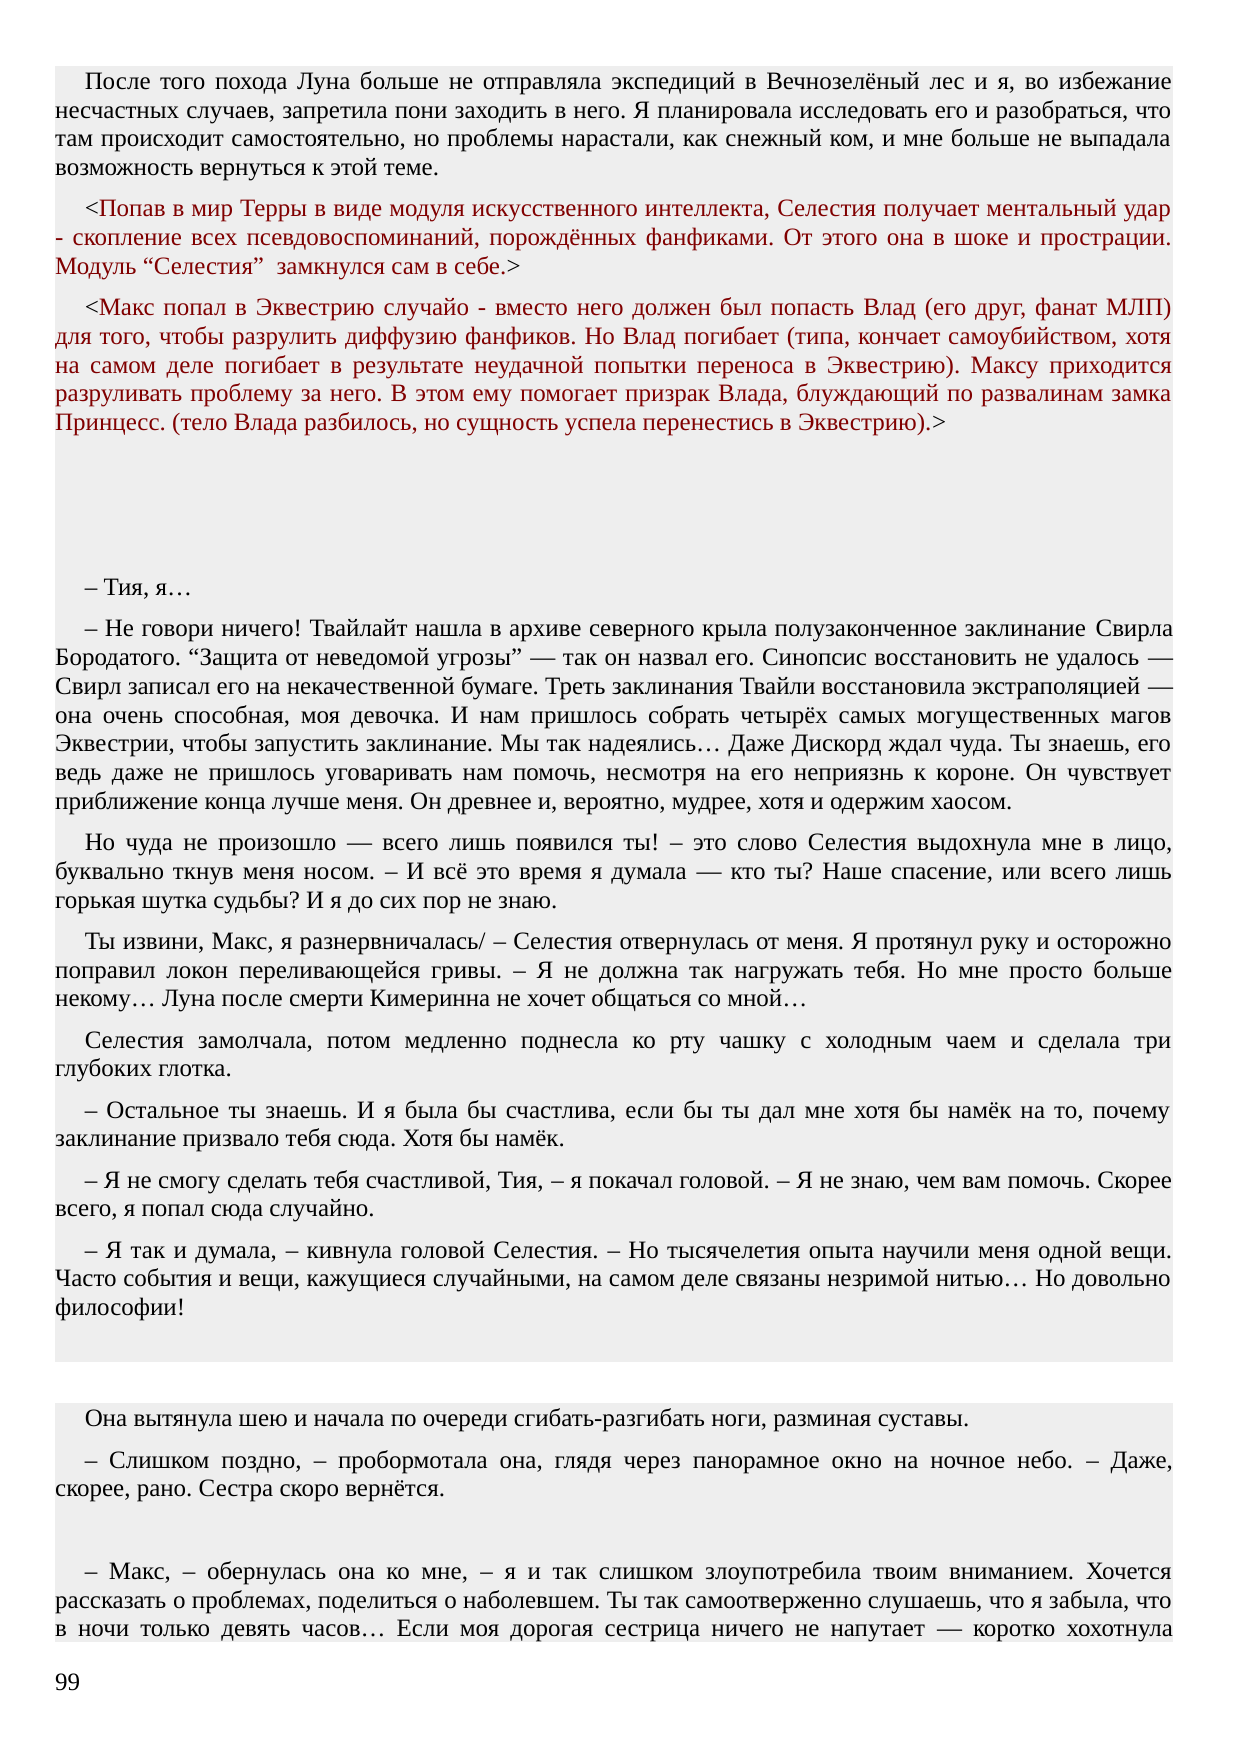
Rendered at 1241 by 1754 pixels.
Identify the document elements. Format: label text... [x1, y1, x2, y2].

text Она вытянула шею и начала по очереди сгибать-разгибать ноги, разминая суставы. [55, 1403, 1173, 1432]
text Селестия замолчала, потом медленно поднесла ко рту чашку с холодным чаем и сделала три глубоких глотка. [55, 1025, 1173, 1082]
text <Макс попал в Эквестрию случайо - вместо него должен был попасть Влад (его друг, фанат МЛП) для того, чтобы разрулить диффузию фанфиков. Но Влад погибает (типа, кончает самоубийством, хотя на самом деле погибает в результате неудачной попытки переноса в Эквестрию). Максу приходится разруливать проблему за него. В этом ему помогает призрак Влада, блуждающий по развалинам замка Принцесс. (тело Влада разбилось, но сущность успела перенестись в Эквестрию).> [55, 292, 1173, 436]
text – Я не смогу сделать тебя счастливой, Тия, – я покачал головой. – Я не знаю, чем вам помочь. Скорее всего, я попал сюда случайно. [55, 1165, 1173, 1222]
text – Тия, я… [55, 572, 1173, 601]
text – Я так и думала, – кивнула головой Селестия. – Но тысячелетия опыта научили меня одной вещи. Часто события и вещи, кажущиеся случайными, на самом деле связаны незримой нитью… Но довольно философии! [55, 1235, 1173, 1321]
text – Остальное ты знаешь. И я была бы счастлива, если бы ты дал мне хотя бы намёк на то, почему заклинание призвало тебя сюда. Хотя бы намёк. [55, 1095, 1173, 1152]
text После того похода Луна больше не отправляла экспедиций в Вечнозелёный лес и я, во избежание несчастных случаев, запретила пони заходить в него. Я планировала исследовать его и разобраться, что там происходит самостоятельно, но проблемы нарастали, как снежный ком, и мне больше не выпадала возможность вернуться к этой теме. [55, 66, 1173, 181]
text – Не говори ничего! Твайлайт нашла в архиве северного крыла полузаконченное заклинание Cвирла Бородатого. “Защита от неведомой угрозы” — так он назвал его. Синопсис восстановить не удалось — Свирл записал его на некачественной бумаге. Треть заклинания Твайли восстановила экстраполяцией — она очень способная, моя девочка. И нам пришлось собрать четырёх самых могущественных магов Эквестрии, чтобы запустить заклинание. Мы так надеялись… Даже Дискорд ждал чуда. Ты знаешь, его ведь даже не пришлось уговаривать нам помочь, несмотря на его неприязнь к короне. Он чувствует приближение конца лучше меня. Он древнее и, вероятно, мудрее, хотя и одержим хаосом. [55, 613, 1173, 815]
text – Слишком поздно, – пробормотала она, глядя через панорамное окно на ночное небо. – Даже, скорее, рано. Сестра скоро вернётся. [55, 1445, 1173, 1502]
text <Попав в мир Терры в виде модуля искусственного интеллекта, Селестия получает ментальный удар - скопление всех псевдовоспоминаний, порождённых фанфиками. От этого она в шоке и прострации. Модуль “Селестия” замкнулся сам в себе.> [55, 193, 1173, 280]
text Но чуда не произошло — всего лишь появился ты! – это слово Селестия выдохнула мне в лицо, буквально ткнув меня носом. – И всё это время я думала — кто ты? Наше спасение, или всего лишь горькая шутка судьбы? И я до сих пор не знаю. [55, 827, 1173, 913]
text Ты извини, Макс, я разнервничалась/ – Селестия отвернулась от меня. Я протянул руку и осторожно поправил локон переливающейся гривы. – Я не должна так нагружать тебя. Но мне просто больше некому… Луна после смерти Кимеринна не хочет общаться со мной… [55, 926, 1173, 1012]
text – Макс, – обернулась она ко мне, – я и так слишком злоупотребила твоим вниманием. Хочется рассказать о проблемах, поделиться о наболевшем. Ты так самоотверженно слушаешь, что я забыла, что в ночи только девять часов… Если моя дорогая сестрица ничего не напутает — коротко хохотнула [55, 1556, 1173, 1642]
